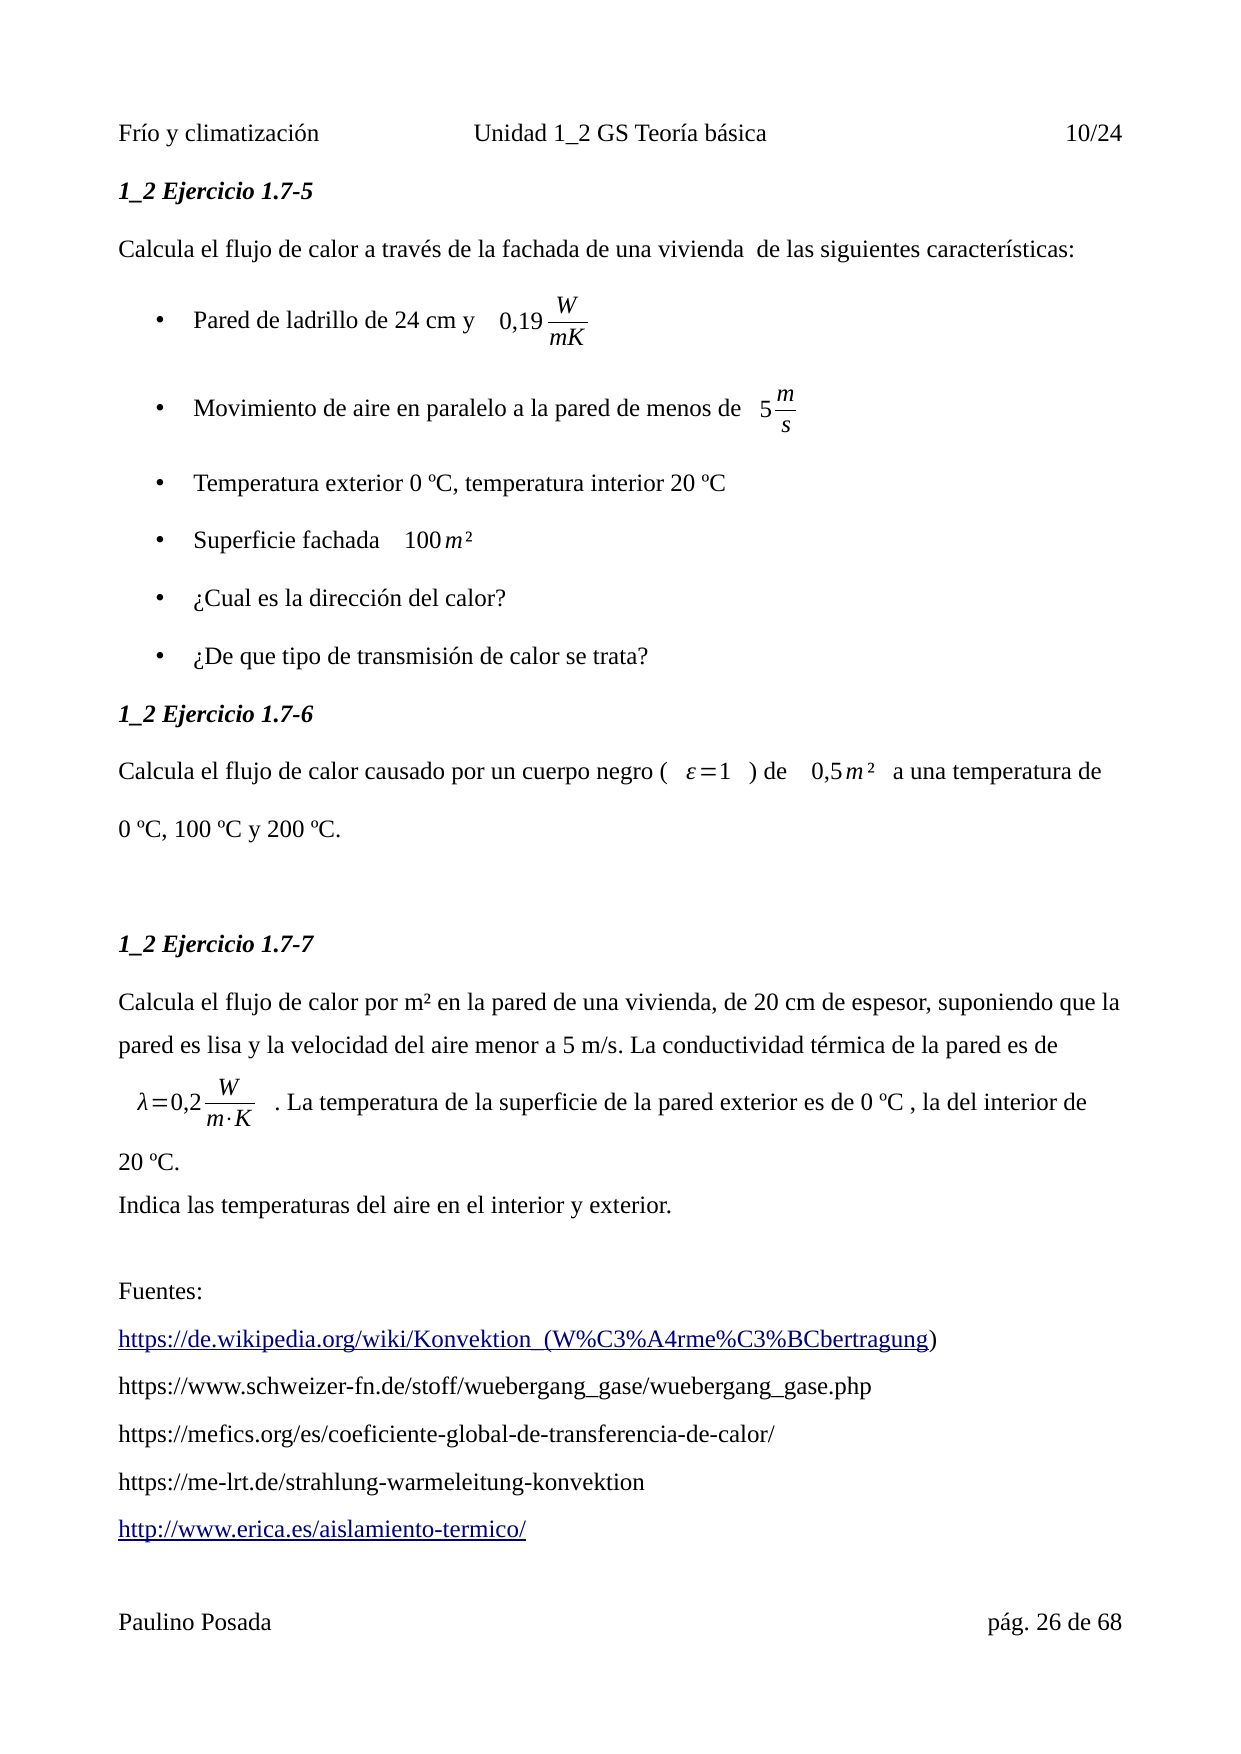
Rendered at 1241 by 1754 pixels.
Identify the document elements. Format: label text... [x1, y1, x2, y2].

text 0 ºC, 100 ºC y 200 ºC. [118, 814, 1122, 843]
text https://mefics.org/es/coeficiente-global-de-transferencia-de-calor/ [118, 1419, 1122, 1448]
text 1_2 Ejercicio 1.7-7 [118, 929, 1122, 958]
text Calcula el flujo de calor a través de la fachada de una vivienda de las siguientes características: [118, 234, 1122, 263]
text 1_2 Ejercicio 1.7-5 [118, 176, 1122, 205]
text Indica las temperaturas del aire en el interior y exterior. [118, 1190, 1122, 1219]
list Superficie fachada [156, 526, 1122, 554]
list Pared de ladrillo de 24 cm y [156, 292, 1122, 351]
text Calcula el flujo de calor causado por un cuerpo negro () de a una temperatura de [118, 756, 1122, 785]
text https://www.schweizer-fn.de/stoff/wuebergang_gase/wuebergang_gase.php [118, 1371, 1122, 1400]
text http://www.erica.es/aislamiento-termico/ [118, 1514, 1122, 1543]
text https://de.wikipedia.org/wiki/Konvektion_(W%C3%A4rme%C3%BCbertragung) [118, 1324, 1122, 1352]
text 20 ºC. [118, 1147, 1122, 1176]
list Movimiento de aire en paralelo a la pared de menos de [156, 380, 1122, 439]
text 1_2 Ejercicio 1.7-6 [118, 699, 1122, 727]
list Temperatura exterior 0 ºC, temperatura interior 20 ºC [156, 468, 1122, 497]
list ¿De que tipo de transmisión de calor se trata? [156, 641, 1122, 670]
text https://me-lrt.de/strahlung-warmeleitung-konvektion [118, 1467, 1122, 1495]
list ¿Cual es la dirección del calor? [156, 583, 1122, 612]
text Calcula el flujo de calor por m² en la pared de una vivienda, de 20 cm de espesor, suponiendo que la pared es lisa y la velocidad del aire menor a 5 m/s. La conductividad térmica de la pared es de. La temperatura de la superficie de la pared exterior es de 0 ºC , la del interior de [118, 987, 1122, 1132]
text Fuentes: [118, 1276, 1122, 1305]
